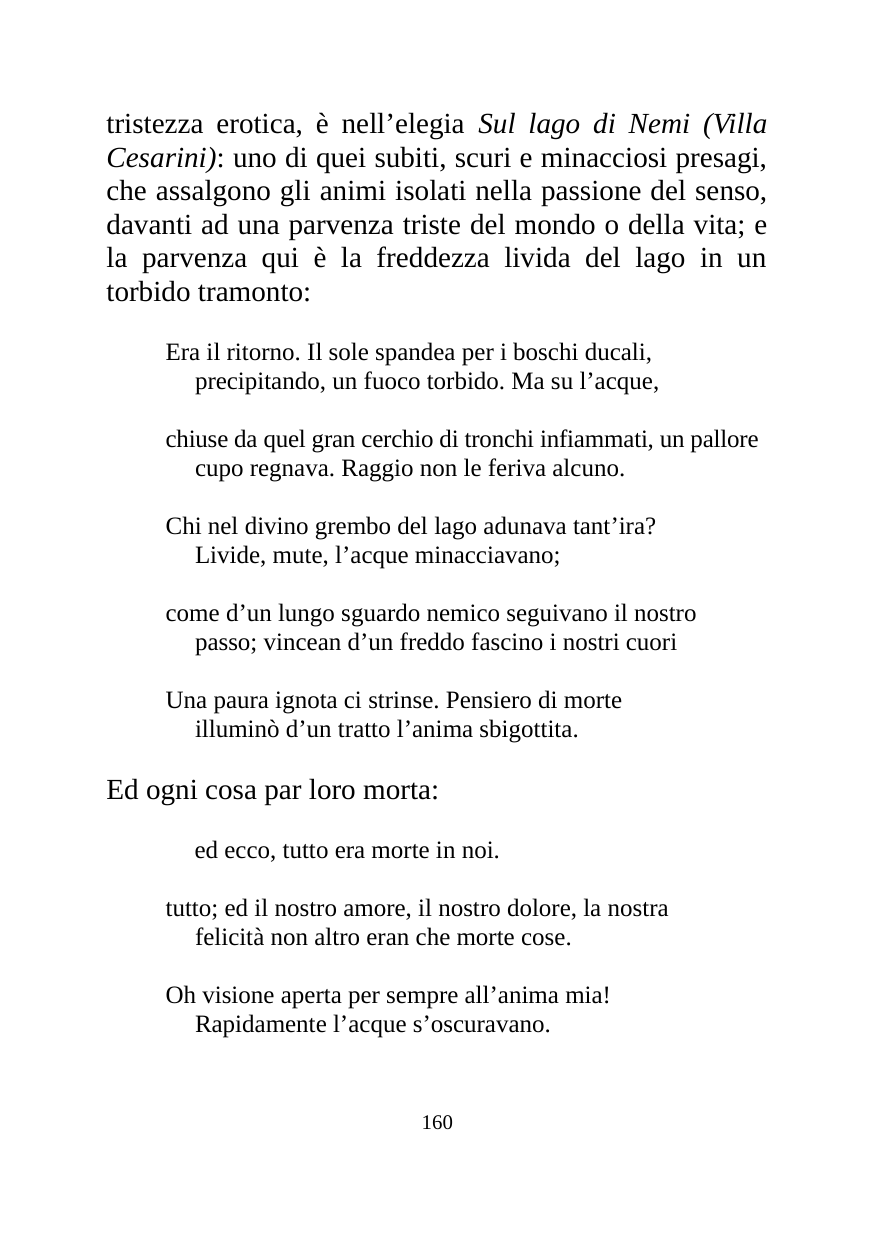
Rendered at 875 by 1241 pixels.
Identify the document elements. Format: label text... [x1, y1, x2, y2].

text Ed ogni cosa par loro morta: [106, 772, 768, 805]
text Una paura ignota ci strinse. Pensiero di morte illuminò d’un tratto l’anima sbigottita. [165, 685, 768, 742]
text tutto; ed il nostro amore, il nostro dolore, la nostra felicità non altro eran che morte cose. [165, 893, 768, 951]
text Chi nel divino grembo del lago adunava tant’ira? Livide, mute, l’acque minacciavano; [165, 511, 768, 568]
text chiuse da quel gran cerchio di tronchi infiammati, un pallore cupo regnava. Raggio non le feriva alcuno. [165, 424, 768, 481]
text come d’un lungo sguardo nemico seguivano il nostro passo; vincean d’un freddo fascino i nostri cuori [165, 598, 768, 655]
text ed ecco, tutto era morte in noi. [194, 835, 768, 864]
text Oh visione aperta per sempre all’anima mia! Rapidamente l’acque s’oscuravano. [165, 980, 768, 1038]
text tristezza erotica, è nell’elegia Sul lago di Nemi (Villa Cesarini): uno di quei subiti, scuri e minacciosi presagi, che assalgono gli animi isolati nella passione del senso, davanti ad una parvenza triste del mondo o della vita; e la parvenza qui è la freddezza livida del lago in un torbido tramonto: [106, 106, 768, 307]
text Era il ritorno. Il sole spandea per i boschi ducali, precipitando, un fuoco torbido. Ma su l’acque, [165, 337, 768, 394]
